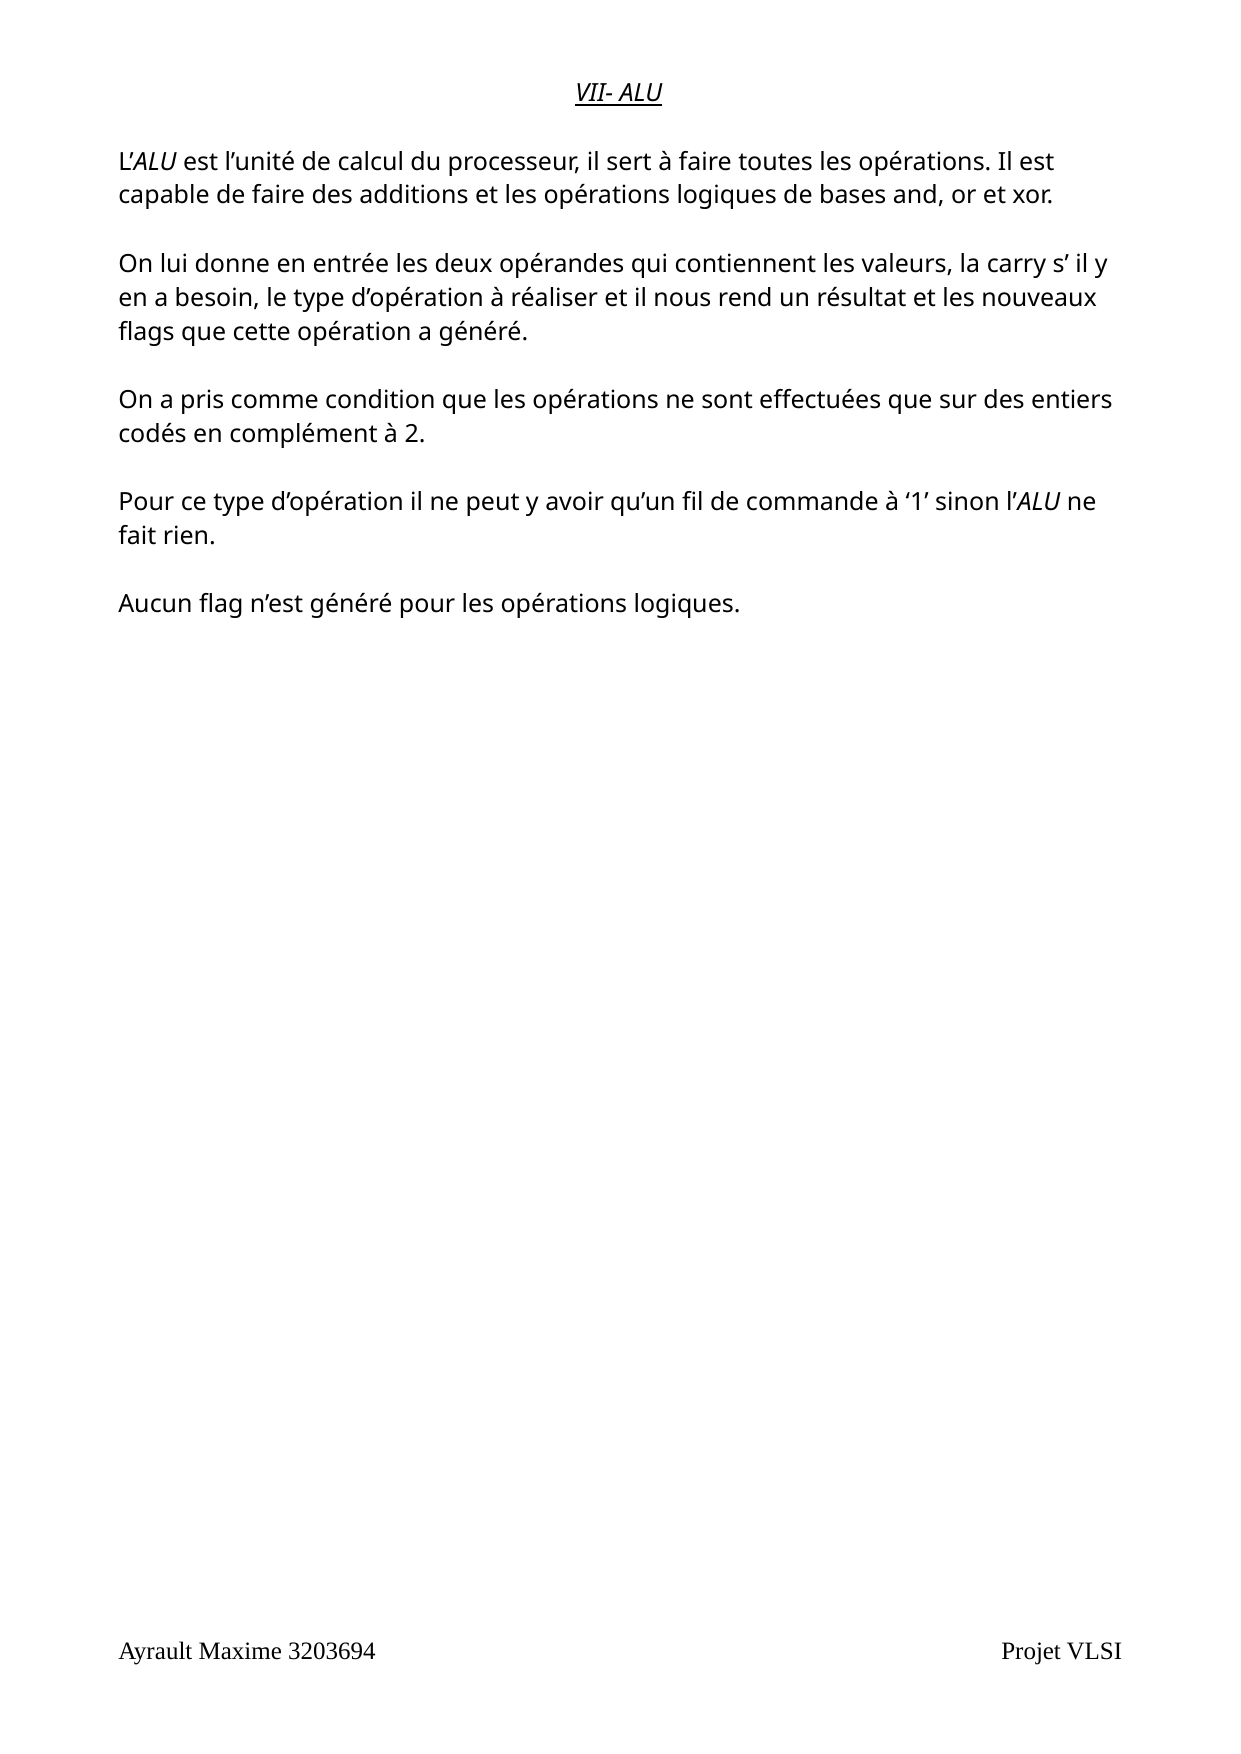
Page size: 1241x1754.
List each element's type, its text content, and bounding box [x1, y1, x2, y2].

text VII- ALU [118, 75, 1122, 109]
text Aucun flag n’est généré pour les opérations logiques. [118, 586, 1122, 620]
text Pour ce type d’opération il ne peut y avoir qu’un fil de commande à ‘1’ sinon l’ALU ne fait rien. [118, 484, 1122, 552]
text On lui donne en entrée les deux opérandes qui contiennent les valeurs, la carry s’ il y en a besoin, le type d’opération à réaliser et il nous rend un résultat et les nouveaux flags que cette opération a généré. [118, 245, 1122, 347]
text L’ALU est l’unité de calcul du processeur, il sert à faire toutes les opérations. Il est capable de faire des additions et les opérations logiques de bases and, or et xor. [118, 143, 1122, 211]
text On a pris comme condition que les opérations ne sont effectuées que sur des entiers codés en complément à 2. [118, 382, 1122, 450]
